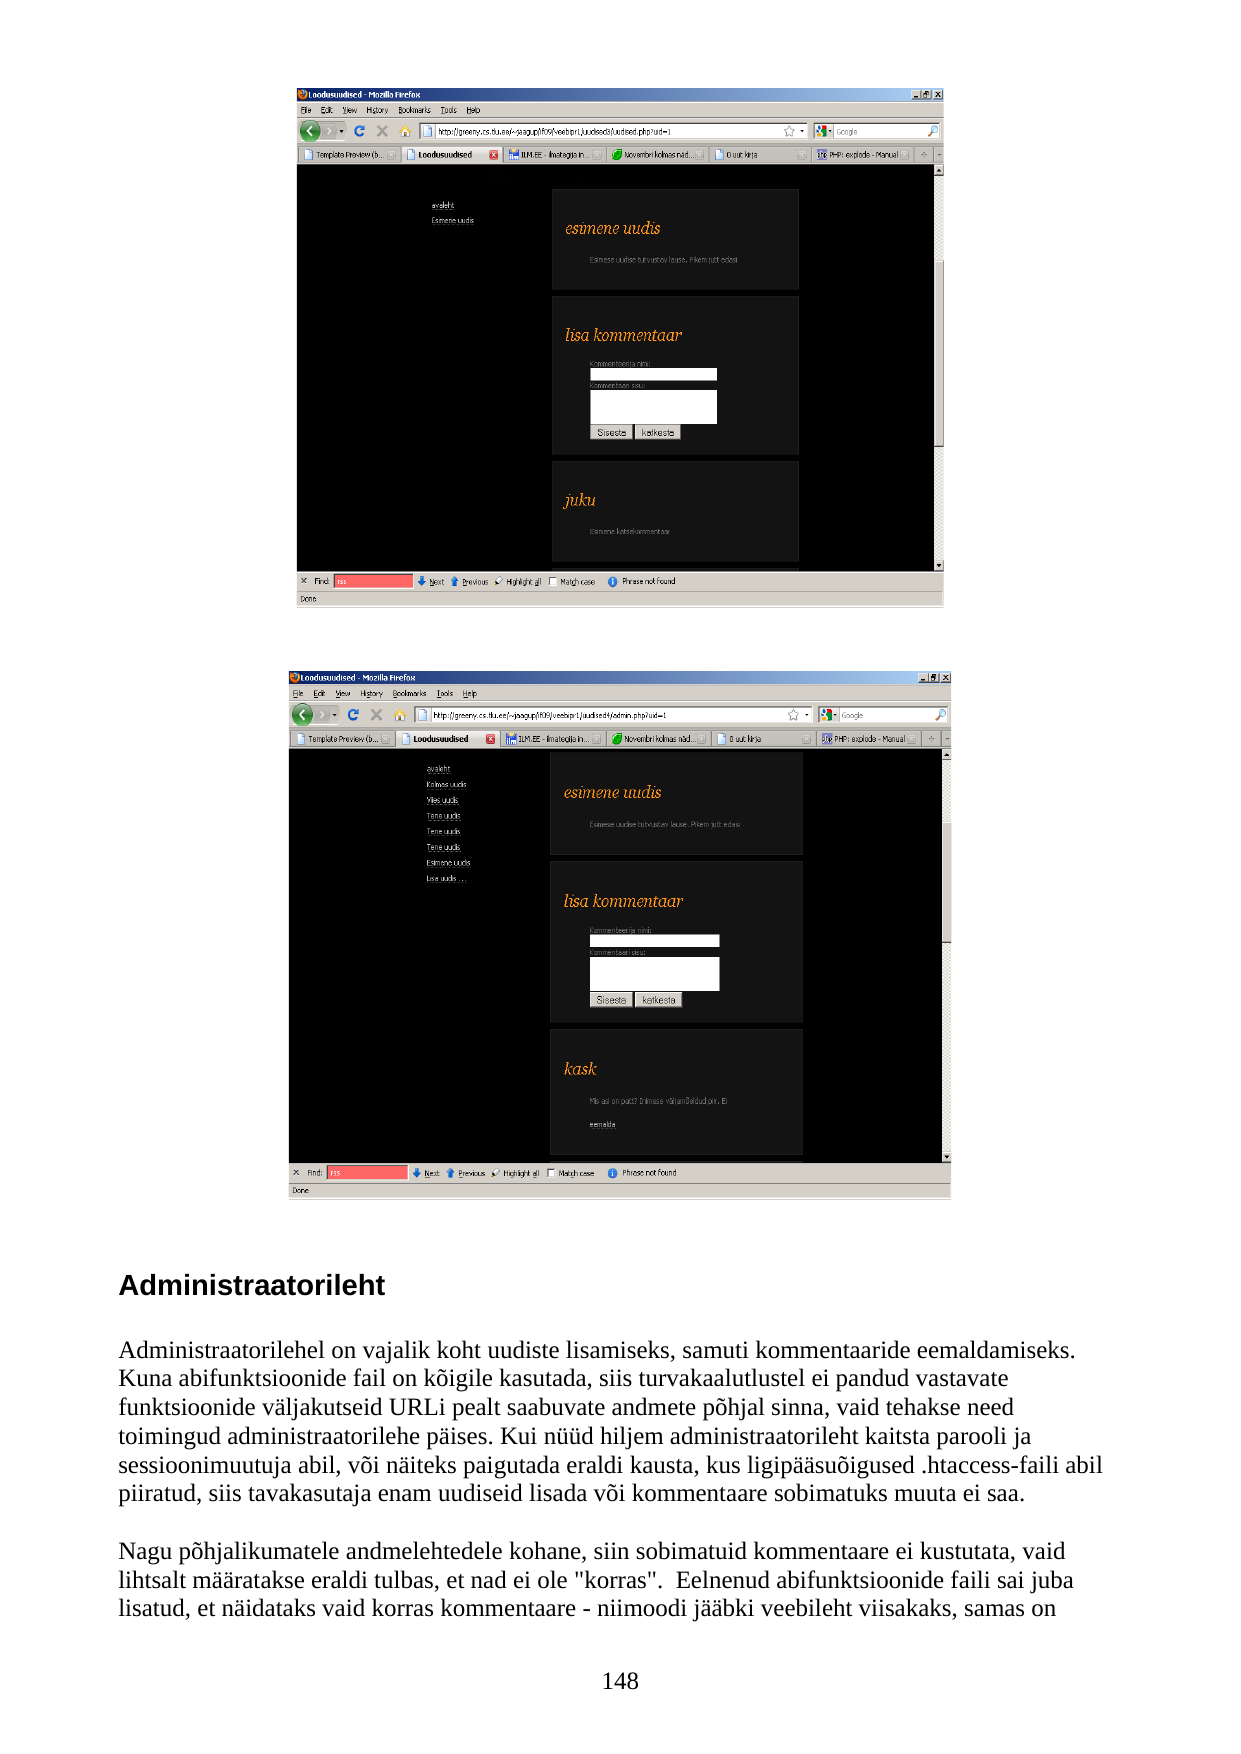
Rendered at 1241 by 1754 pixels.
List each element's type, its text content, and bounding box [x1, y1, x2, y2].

subtitle Administraatorileht [118, 1267, 1122, 1301]
text Nagu põhjalikumatele andmelehtedele kohane, siin sobimatuid kommentaare ei kustutata, vaid lihtsalt määratakse eraldi tulbas, et nad ei ole "korras". Eelnenud abifunktsioonide faili sai juba lisatud, et näidataks vaid korras kommentaare - niimoodi jääbki veebileht viisakaks, samas on [118, 1536, 1122, 1622]
text Administraatorilehel on vajalik koht uudiste lisamiseks, samuti kommentaaride eemaldamiseks. Kuna abifunktsioonide fail on kõigile kasutada, siis turvakaalutlustel ei pandud vastavate funktsioonide väljakutseid URLi pealt saabuvate andmete põhjal sinna, vaid tehakse need toimingud administraatorilehe päises. Kui nüüd hiljem administraatorileht kaitsta parooli ja sessioonimuutuja abil, või näiteks paigutada eraldi kausta, kus ligipääsuõigused .htaccess-faili abil piiratud, siis tavakasutaja enam uudiseid lisada või kommentaare sobimatuks muuta ei saa. [118, 1335, 1122, 1507]
picture [296, 88, 944, 608]
picture [288, 671, 952, 1200]
